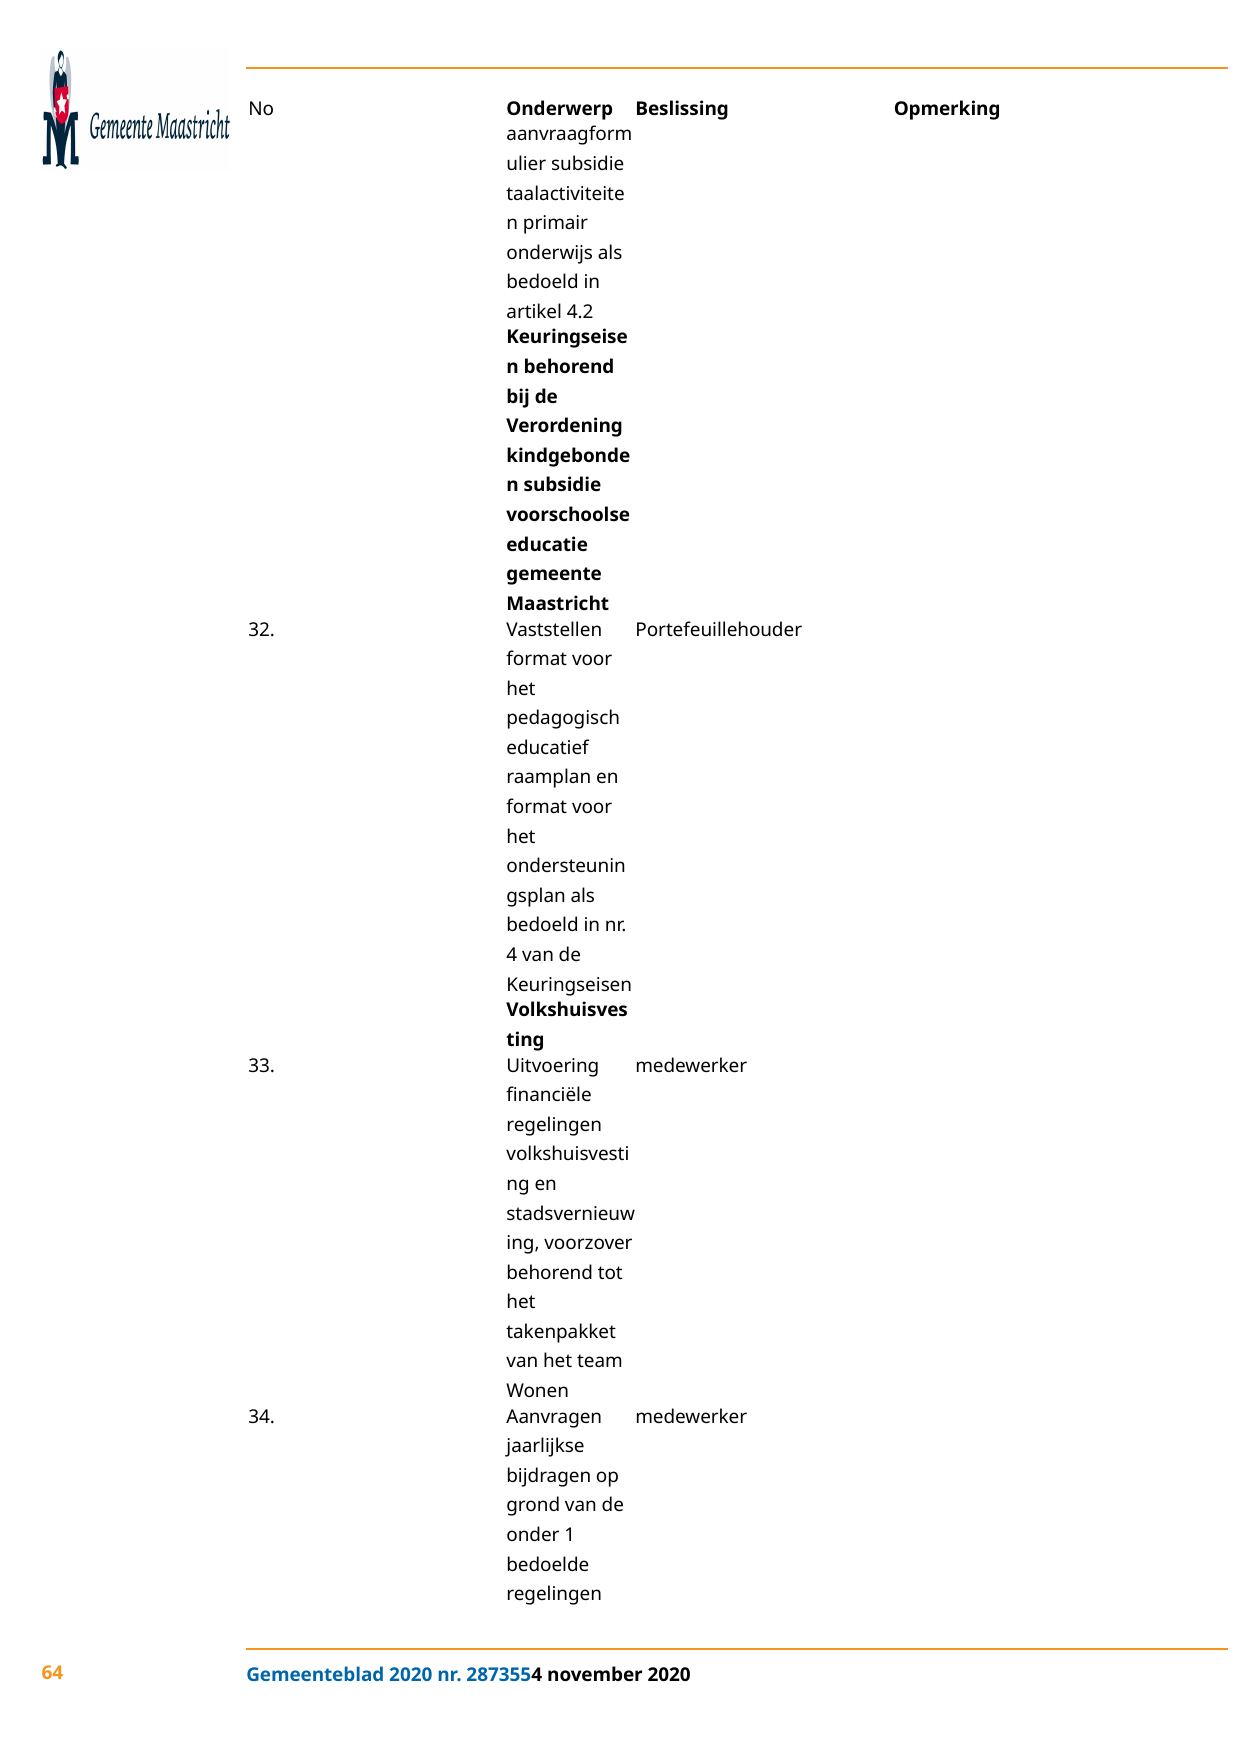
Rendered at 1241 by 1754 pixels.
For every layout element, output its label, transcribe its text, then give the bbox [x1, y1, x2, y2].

table_cell medewerker [635, 1052, 893, 1403]
table_cell [894, 1052, 1152, 1403]
table_cell Uitvoering financiële regelingen volkshuisvesting en stadsvernieuwing, voorzover behorend tot het takenpakket van het team Wonen [506, 1052, 635, 1403]
table_cell medewerker [635, 1403, 893, 1606]
table_header No [248, 95, 506, 121]
table_header Onderwerp [506, 95, 635, 121]
table_cell [248, 1052, 506, 1403]
table_cell Portefeuillehouder [635, 616, 893, 996]
table_cell [894, 324, 1152, 616]
table_cell Keuringseisen behorend bij de Verordening kindgebonden subsidie voorschoolse educatie gemeente Maastricht [506, 324, 635, 616]
table_header Beslissing [635, 95, 893, 121]
table_cell [635, 121, 893, 324]
table_cell [248, 1403, 506, 1606]
picture [41, 47, 231, 172]
table_header Opmerking [894, 95, 1152, 121]
table_cell [635, 996, 893, 1052]
table_cell [894, 1403, 1152, 1606]
table_cell Vaststellen format voor het pedagogisch educatief raamplan en format voor het ondersteuningsplan als bedoeld in nr. 4 van de Keuringseisen [506, 616, 635, 996]
table_cell Volkshuisvesting [506, 996, 635, 1052]
table_cell [894, 996, 1152, 1052]
table_cell [248, 324, 506, 616]
table_cell Aanvragen jaarlijkse bijdragen op grond van de onder 1 bedoelde regelingen [506, 1403, 635, 1606]
table_cell [894, 616, 1152, 996]
table_cell [248, 121, 506, 324]
table_cell [635, 324, 893, 616]
table_cell [248, 996, 506, 1052]
table_cell aanvraagformulier subsidie taalactiviteiten primair onderwijs als bedoeld in artikel 4.2 [506, 121, 635, 324]
table_cell [894, 121, 1152, 324]
table_cell [248, 616, 506, 996]
